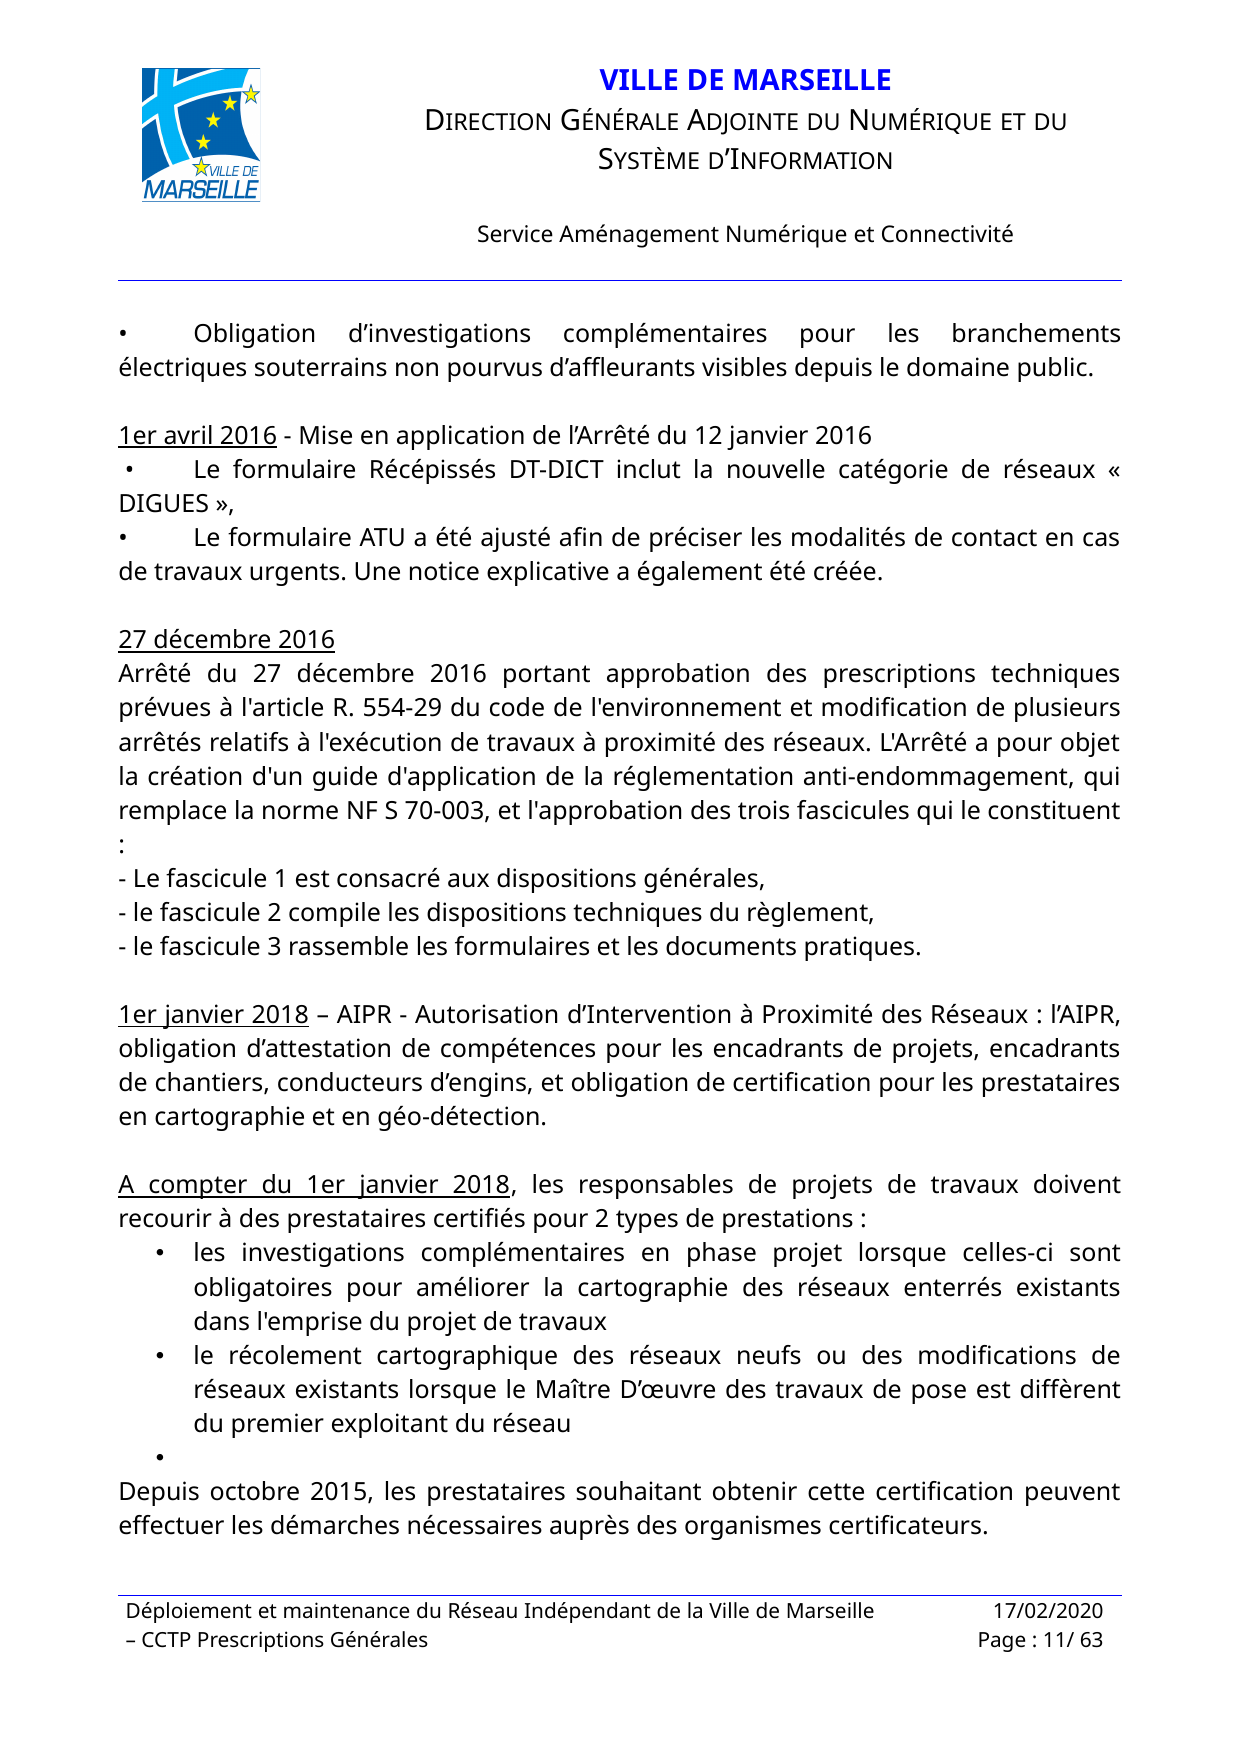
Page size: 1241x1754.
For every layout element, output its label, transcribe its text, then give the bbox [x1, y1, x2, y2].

picture [142, 68, 261, 202]
text • Le formulaire ATU a été ajusté afin de préciser les modalités de contact en cas de travaux urgents. Une notice explicative a également été créée. [118, 520, 1122, 588]
list les investigations complémentaires en phase projet lorsque celles-ci sont obligatoires pour améliorer la cartographie des réseaux enterrés existants dans l'emprise du projet de travaux [156, 1235, 1122, 1337]
text 27 décembre 2016 [118, 622, 1122, 656]
text Depuis octobre 2015, les prestataires souhaitant obtenir cette certification peuvent effectuer les démarches nécessaires auprès des organismes certificateurs. [118, 1473, 1122, 1542]
text • Obligation d’investigations complémentaires pour les branchements électriques souterrains non pourvus d’affleurants visibles depuis le domaine public. [118, 315, 1122, 383]
text • Le formulaire Récépissés DT-DICT inclut la nouvelle catégorie de réseaux « DIGUES », [118, 452, 1122, 520]
text Arrêté du 27 décembre 2016 portant approbation des prescriptions techniques prévues à l'article R. 554-29 du code de l'environnement et modification de plusieurs arrêtés relatifs à l'exécution de travaux à proximité des réseaux. L'Arrêté a pour objet la création d'un guide d'application de la réglementation anti-endommagement, qui remplace la norme NF S 70-003, et l'approbation des trois fascicules qui le constituent : [118, 656, 1122, 860]
text - le fascicule 2 compile les dispositions techniques du règlement, [118, 894, 1122, 928]
text 1er avril 2016 - Mise en application de l’Arrêté du 12 janvier 2016 [118, 418, 1122, 452]
text 1er janvier 2018 – AIPR - Autorisation d’Intervention à Proximité des Réseaux : l’AIPR, obligation d’attestation de compétences pour les encadrants de projets, encadrants de chantiers, conducteurs d’engins, et obligation de certification pour les prestataires en cartographie et en géo-détection. [118, 997, 1122, 1133]
picture [174, 68, 224, 85]
text - le fascicule 3 rassemble les formulaires et les documents pratiques. [118, 928, 1122, 963]
picture [142, 68, 158, 105]
text A compter du 1er janvier 2018, les responsables de projets de travaux doivent recourir à des prestataires certifiés pour 2 types de prestations : [118, 1167, 1122, 1235]
list le récolement cartographique des réseaux neufs ou des modifications de réseaux existants lorsque le Maître D’œuvre des travaux de pose est diffèrent du premier exploitant du réseau [156, 1337, 1122, 1439]
text - Le fascicule 1 est consacré aux dispositions générales, [118, 860, 1122, 894]
